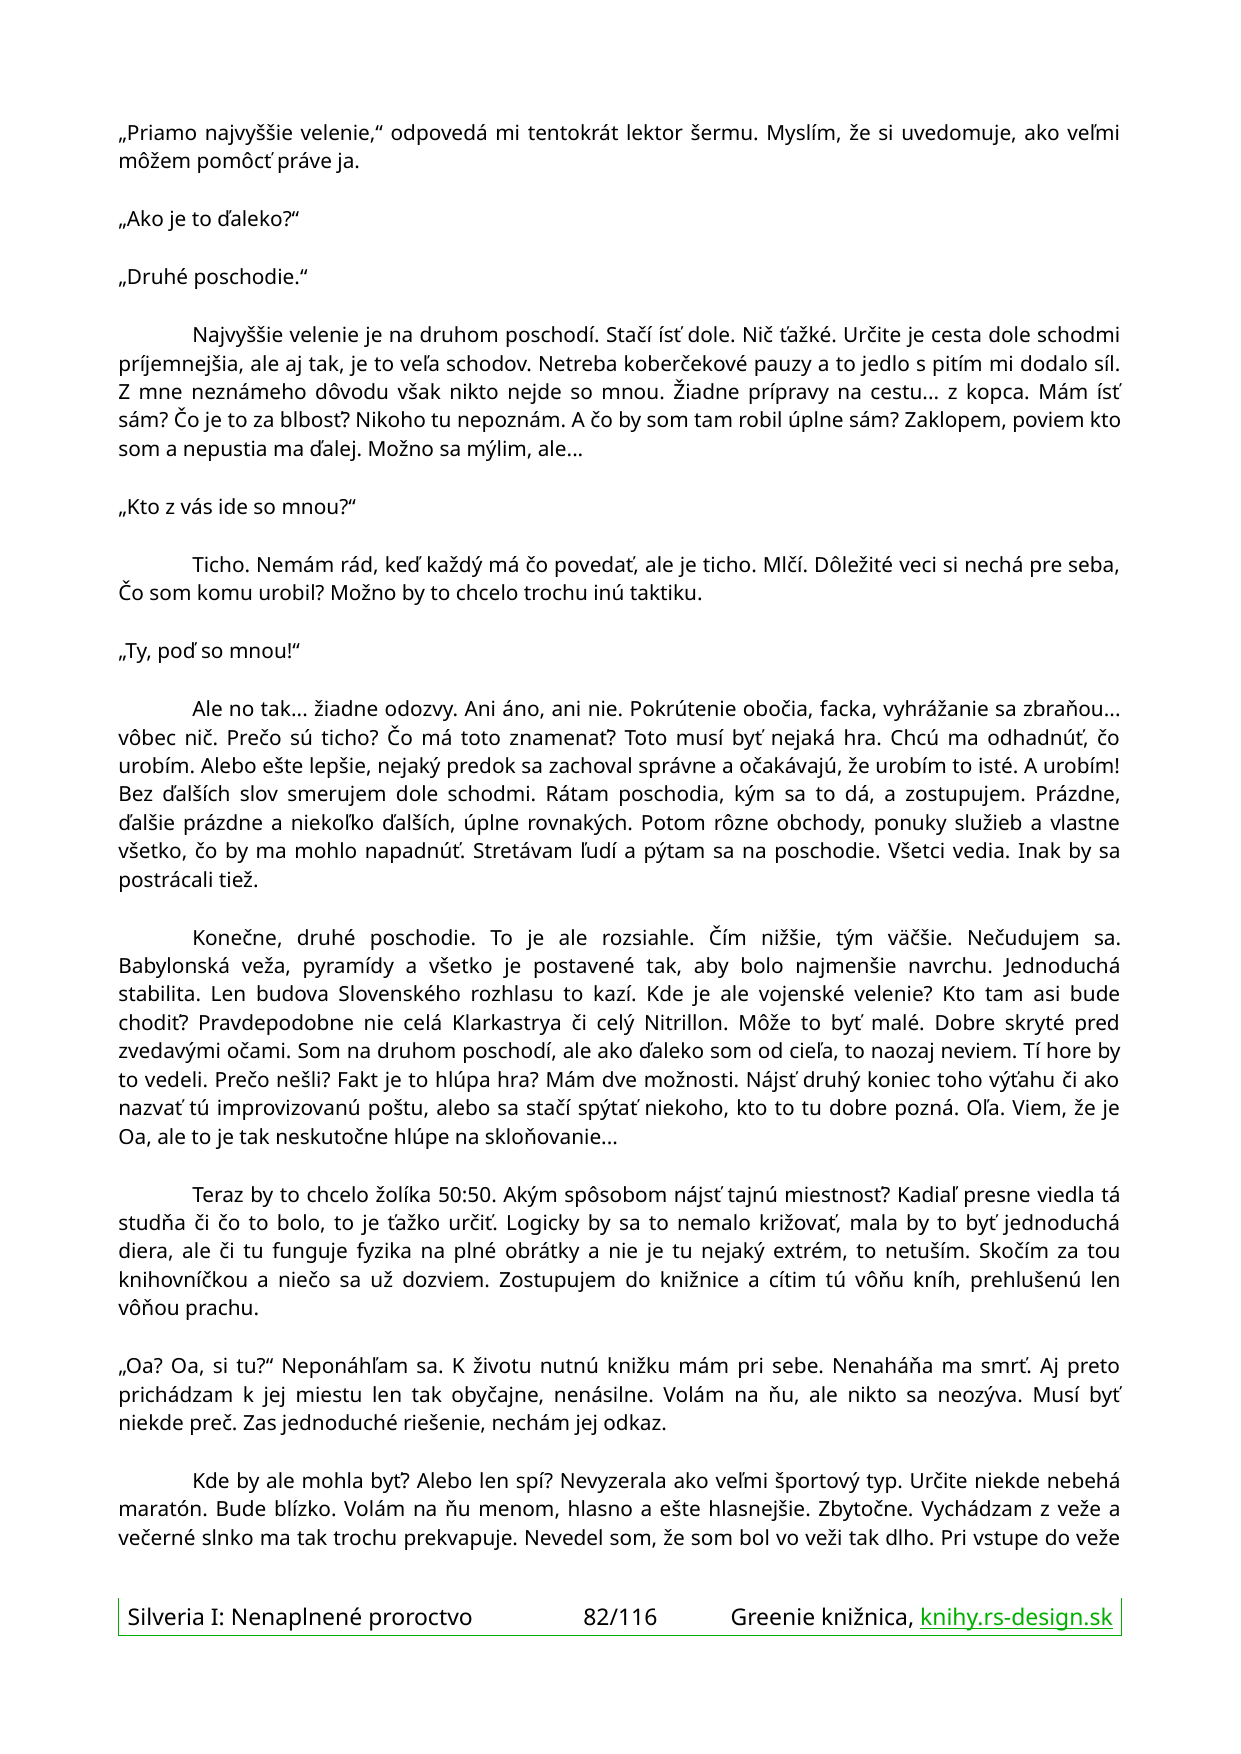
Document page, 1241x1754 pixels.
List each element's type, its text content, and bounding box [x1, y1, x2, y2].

text Najvyššie velenie je na druhom poschodí. Stačí ísť dole. Nič ťažké. Určite je cesta dole schodmi príjemnejšia, ale aj tak, je to veľa schodov. Netreba koberčekové pauzy a to jedlo s pitím mi dodalo síl. Z mne neznámeho dôvodu však nikto nejde so mnou. Žiadne prípravy na cestu... z kopca. Mám ísť sám? Čo je to za blbosť? Nikoho tu nepoznám. A čo by som tam robil úplne sám? Zaklopem, poviem kto som a nepustia ma ďalej. Možno sa mýlim, ale... [118, 320, 1122, 462]
text Teraz by to chcelo žolíka 50:50. Akým spôsobom nájsť tajnú miestnosť? Kadiaľ presne viedla tá studňa či čo to bolo, to je ťažko určiť. Logicky by sa to nemalo križovať, mala by to byť jednoduchá diera, ale či tu funguje fyzika na plné obrátky a nie je tu nejaký extrém, to netuším. Skočím za tou knihovníčkou a niečo sa už dozviem. Zostupujem do knižnice a cítim tú vôňu kníh, prehlušenú len vôňou prachu. [118, 1180, 1122, 1322]
text „Druhé poschodie.“ [118, 262, 1122, 291]
text Ticho. Nemám rád, keď každý má čo povedať, ale je ticho. Mlčí. Dôležité veci si nechá pre seba, Čo som komu urobil? Možno by to chcelo trochu inú taktiku. [118, 550, 1122, 607]
text „Ako je to ďaleko?“ [118, 204, 1122, 233]
text Kde by ale mohla byť? Alebo len spí? Nevyzerala ako veľmi športový typ. Určite niekde nebehá maratón. Bude blízko. Volám na ňu menom, hlasno a ešte hlasnejšie. Zbytočne. Vychádzam z veže a večerné slnko ma tak trochu prekvapuje. Nevedel som, že som bol vo veži tak dlho. Pri vstupe do veže [118, 1466, 1122, 1551]
text „Oa? Oa, si tu?“ Neponáhľam sa. K životu nutnú knižku mám pri sebe. Nenaháňa ma smrť. Aj preto prichádzam k jej miestu len tak obyčajne, nenásilne. Volám na ňu, ale nikto sa neozýva. Musí byť niekde preč. Zas jednoduché riešenie, nechám jej odkaz. [118, 1351, 1122, 1437]
text „Priamo najvyššie velenie,“ odpovedá mi tentokrát lektor šermu. Myslím, že si uvedomuje, ako veľmi môžem pomôcť práve ja. [118, 118, 1122, 175]
text Ale no tak... žiadne odozvy. Ani áno, ani nie. Pokrútenie obočia, facka, vyhrážanie sa zbraňou... vôbec nič. Prečo sú ticho? Čo má toto znamenať? Toto musí byť nejaká hra. Chcú ma odhadnúť, čo urobím. Alebo ešte lepšie, nejaký predok sa zachoval správne a očakávajú, že urobím to isté. A urobím! Bez ďalších slov smerujem dole schodmi. Rátam poschodia, kým sa to dá, a zostupujem. Prázdne, ďalšie prázdne a niekoľko ďalších, úplne rovnakých. Potom rôzne obchody, ponuky služieb a vlastne všetko, čo by ma mohlo napadnúť. Stretávam ľudí a pýtam sa na poschodie. Všetci vedia. Inak by sa postrácali tiež. [118, 694, 1122, 893]
text Konečne, druhé poschodie. To je ale rozsiahle. Čím nižšie, tým väčšie. Nečudujem sa. Babylonská veža, pyramídy a všetko je postavené tak, aby bolo najmenšie navrchu. Jednoduchá stabilita. Len budova Slovenského rozhlasu to kazí. Kde je ale vojenské velenie? Kto tam asi bude chodiť? Pravdepodobne nie celá Klarkastrya či celý Nitrillon. Môže to byť malé. Dobre skryté pred zvedavými očami. Som na druhom poschodí, ale ako ďaleko som od cieľa, to naozaj neviem. Tí hore by to vedeli. Prečo nešli? Fakt je to hlúpa hra? Mám dve možnosti. Nájsť druhý koniec toho výťahu či ako nazvať tú improvizovanú poštu, alebo sa stačí spýtať niekoho, kto to tu dobre pozná. Oľa. Viem, že je Oa, ale to je tak neskutočne hlúpe na skloňovanie... [118, 923, 1122, 1150]
text „Kto z vás ide so mnou?“ [118, 492, 1122, 520]
text „Ty, poď so mnou!“ [118, 636, 1122, 665]
